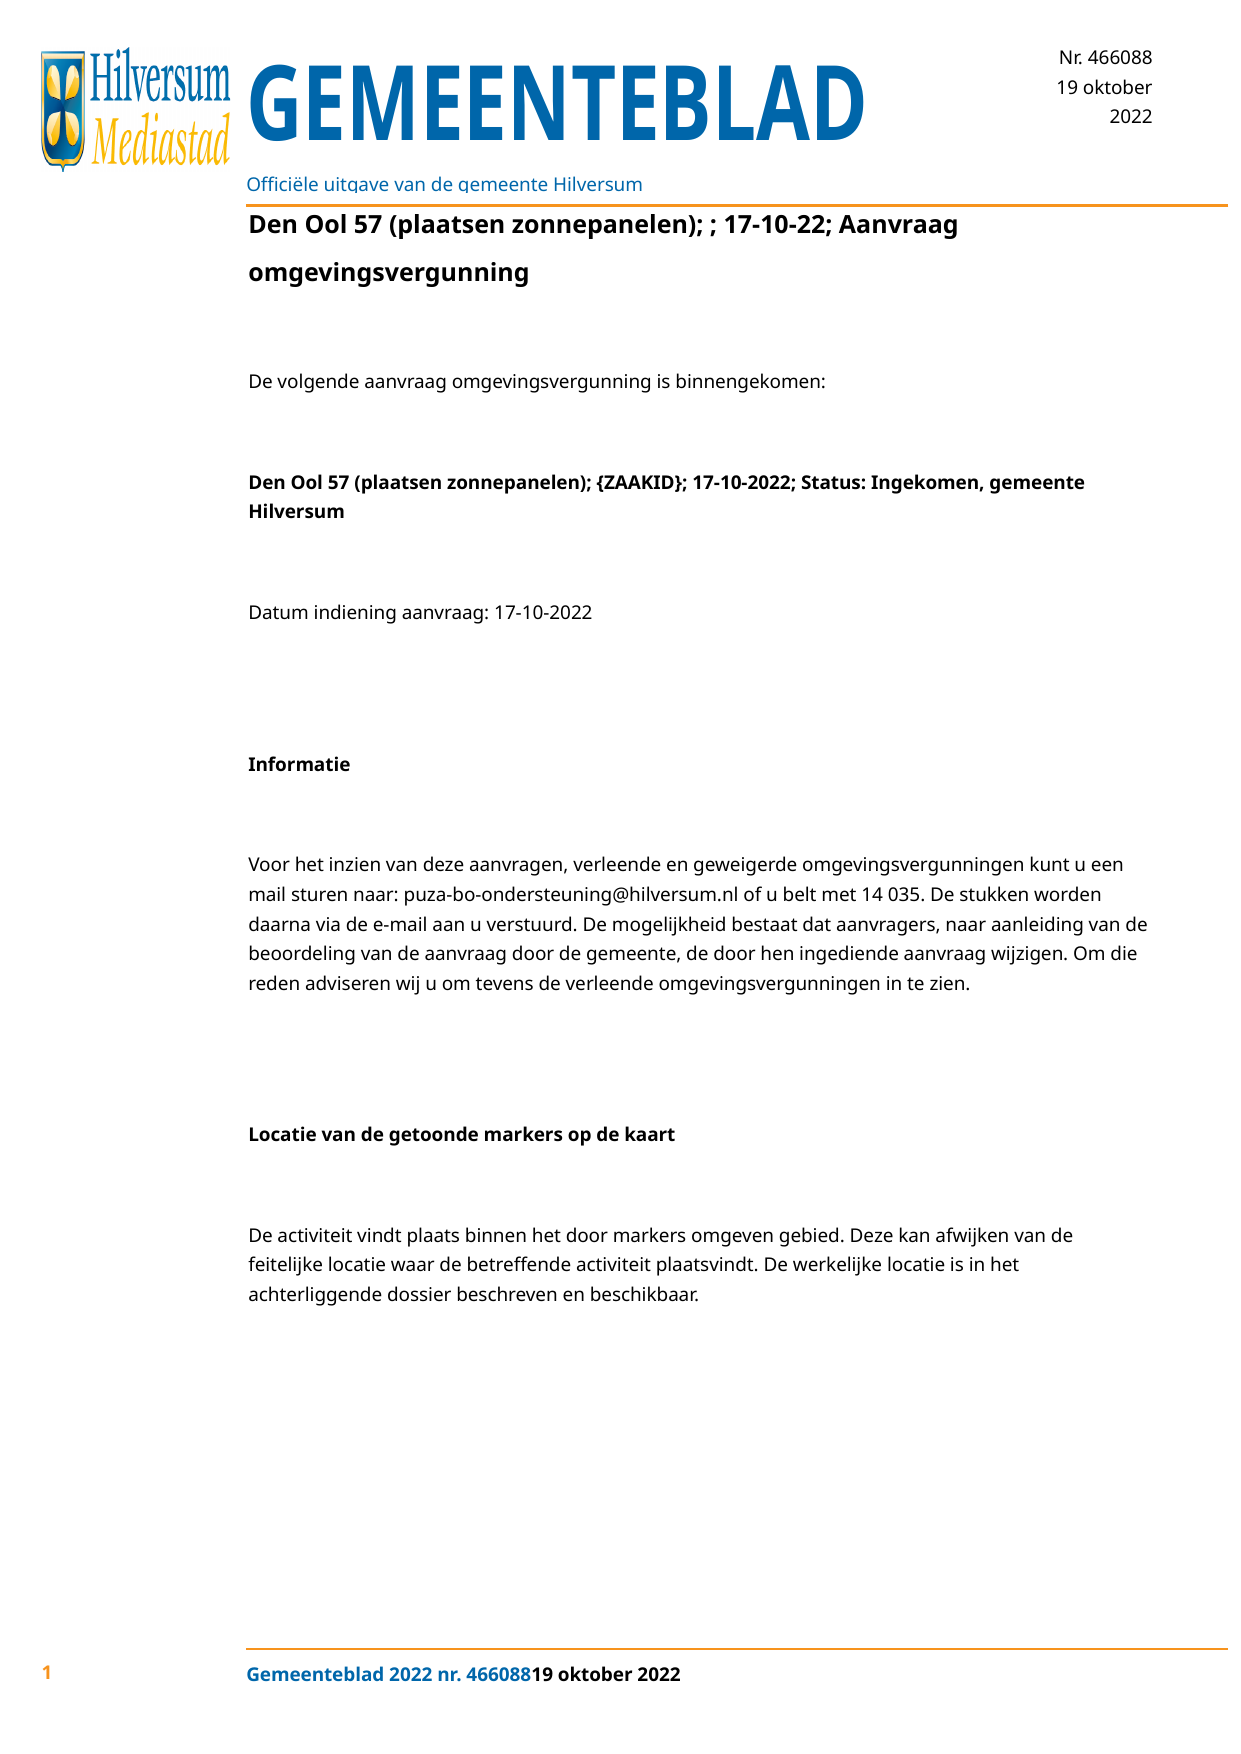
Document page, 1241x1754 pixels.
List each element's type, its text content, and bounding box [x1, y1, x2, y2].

text Voor het inzien van deze aanvragen, verleende en geweigerde omgevingsvergunningen kunt u een mail sturen naar: puza-bo-ondersteuning@hilversum.nl of u belt met 14 035. De stukken worden daarna via de e-mail aan u verstuurd. De mogelijkheid bestaat dat aanvragers, naar aanleiding van de beoordeling van de aanvraag door de gemeente, de door hen ingediende aanvraag wijzigen. Om die reden adviseren wij u om tevens de verleende omgevingsvergunningen in te zien. [248, 852, 1152, 996]
picture [41, 47, 231, 172]
text De activiteit vindt plaats binnen het door markers omgeven gebied. Deze kan afwijken van de feitelijke locatie waar de betreffende activiteit plaatsvindt. De werkelijke locatie is in het achterliggende dossier beschreven en beschikbaar. [248, 1222, 1152, 1307]
text Informatie [248, 751, 1152, 777]
text Datum indiening aanvraag: 17-10-2022 [248, 599, 1152, 625]
text De volgende aanvraag omgevingsvergunning is binnengekomen: [248, 368, 1152, 394]
text Den Ool 57 (plaatsen zonnepanelen); {ZAAKID}; 17-10-2022; Status: Ingekomen, gemeente Hilversum [248, 469, 1152, 524]
text Den Ool 57 (plaatsen zonnepanelen); ; 17-10-22; Aanvraag omgevingsvergunning [248, 207, 1152, 288]
text Locatie van de getoonde markers op de kaart [248, 1121, 1152, 1147]
